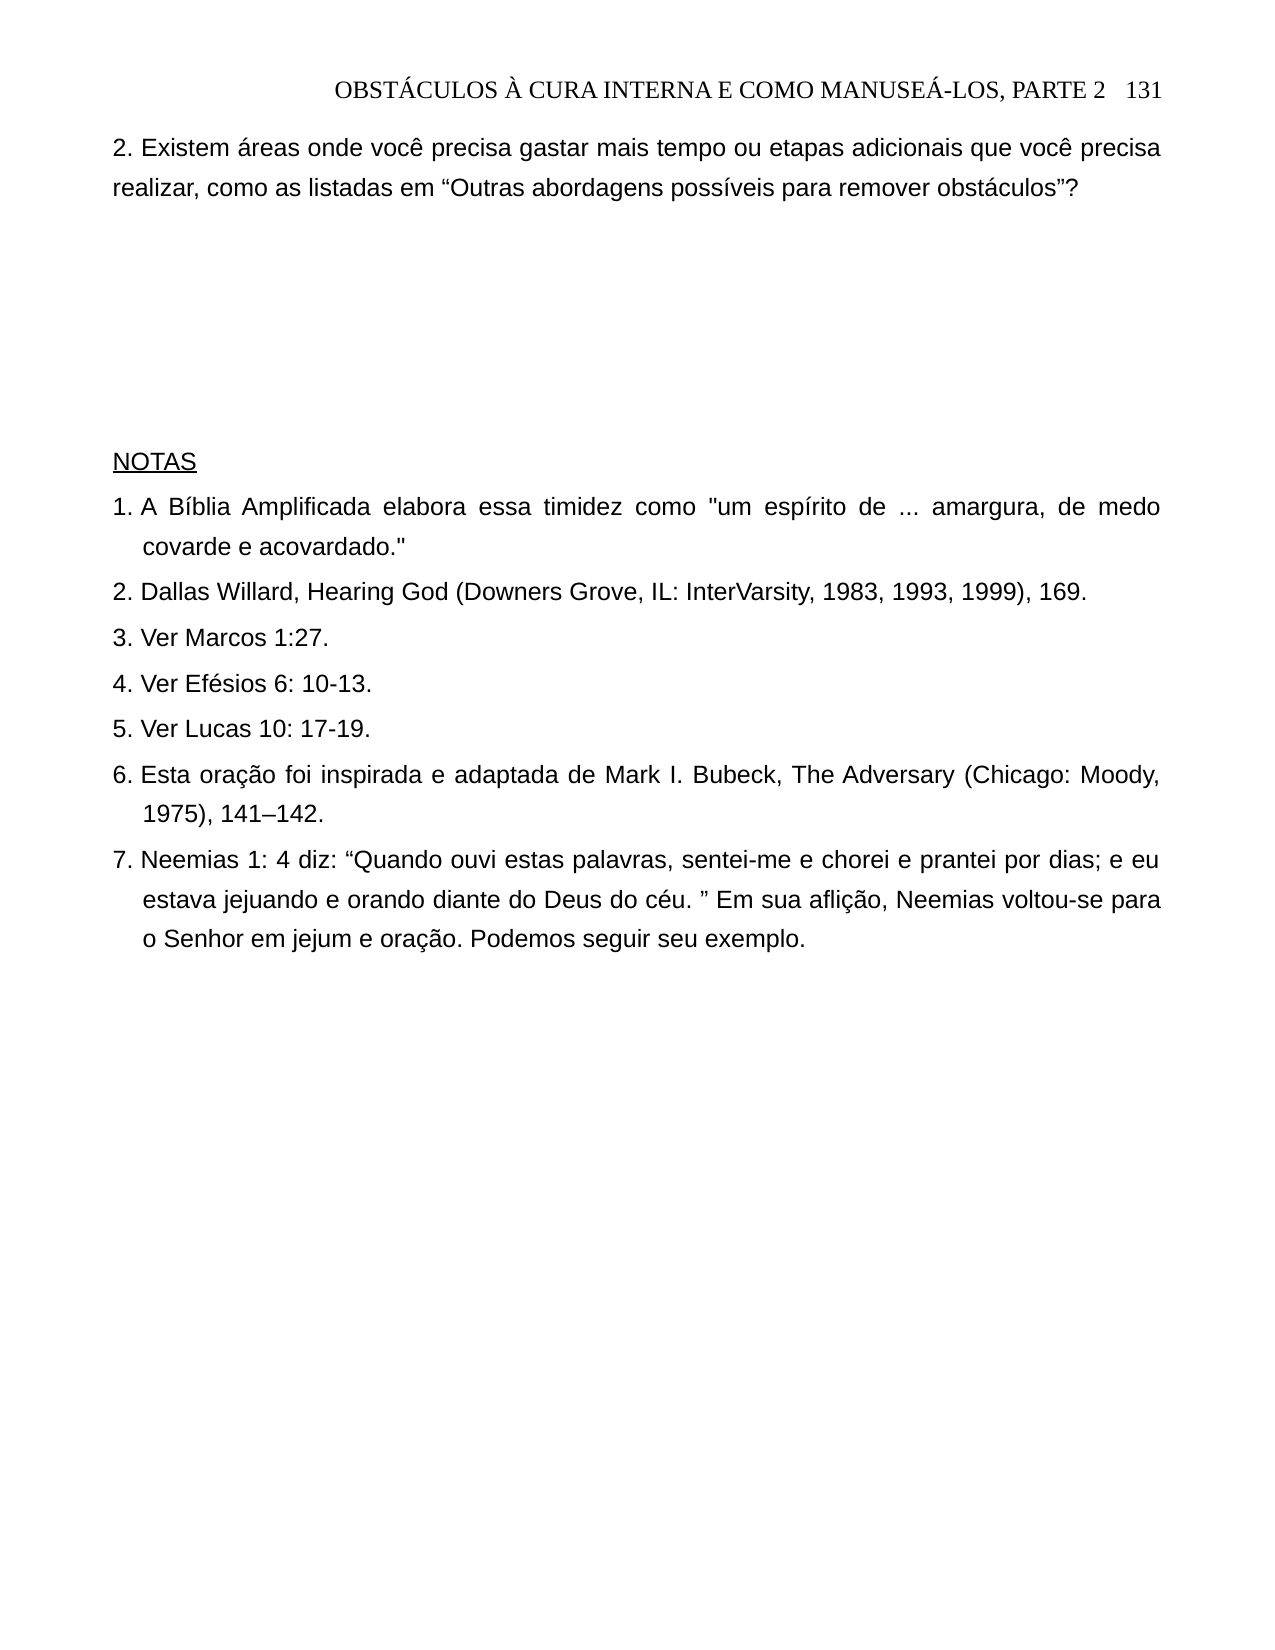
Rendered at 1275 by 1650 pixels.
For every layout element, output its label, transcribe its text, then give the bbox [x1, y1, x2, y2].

list Dallas Willard, Hearing God (Downers Grove, IL: InterVarsity, 1983, 1993, 1999), 169. [112, 577, 1162, 606]
list Ver Lucas 10: 17-19. [112, 714, 1162, 743]
text NOTAS [112, 447, 1162, 475]
list Neemias 1: 4 diz: “Quando ouvi estas palavras, sentei-me e chorei e prantei por dias; e eu estava jejuando e orando diante do Deus do céu. ” Em sua aflição, Neemias voltou-se para o Senhor em jejum e oração. Podemos seguir seu exemplo. [112, 845, 1162, 953]
list Esta oração foi inspirada e adaptada de Mark I. Bubeck, The Adversary (Chicago: Moody, 1975), 141–142. [112, 760, 1162, 828]
list Ver Marcos 1:27. [112, 623, 1162, 652]
list A Bíblia Amplificada elabora essa timidez como "um espírito de ... amargura, de medo covarde e acovardado." [112, 492, 1162, 561]
text 2. Existem áreas onde você precisa gastar mais tempo ou etapas adicionais que você precisa realizar, como as listadas em “Outras abordagens possíveis para remover obstáculos”? [112, 133, 1162, 202]
list Ver Efésios 6: 10-13. [112, 669, 1162, 697]
